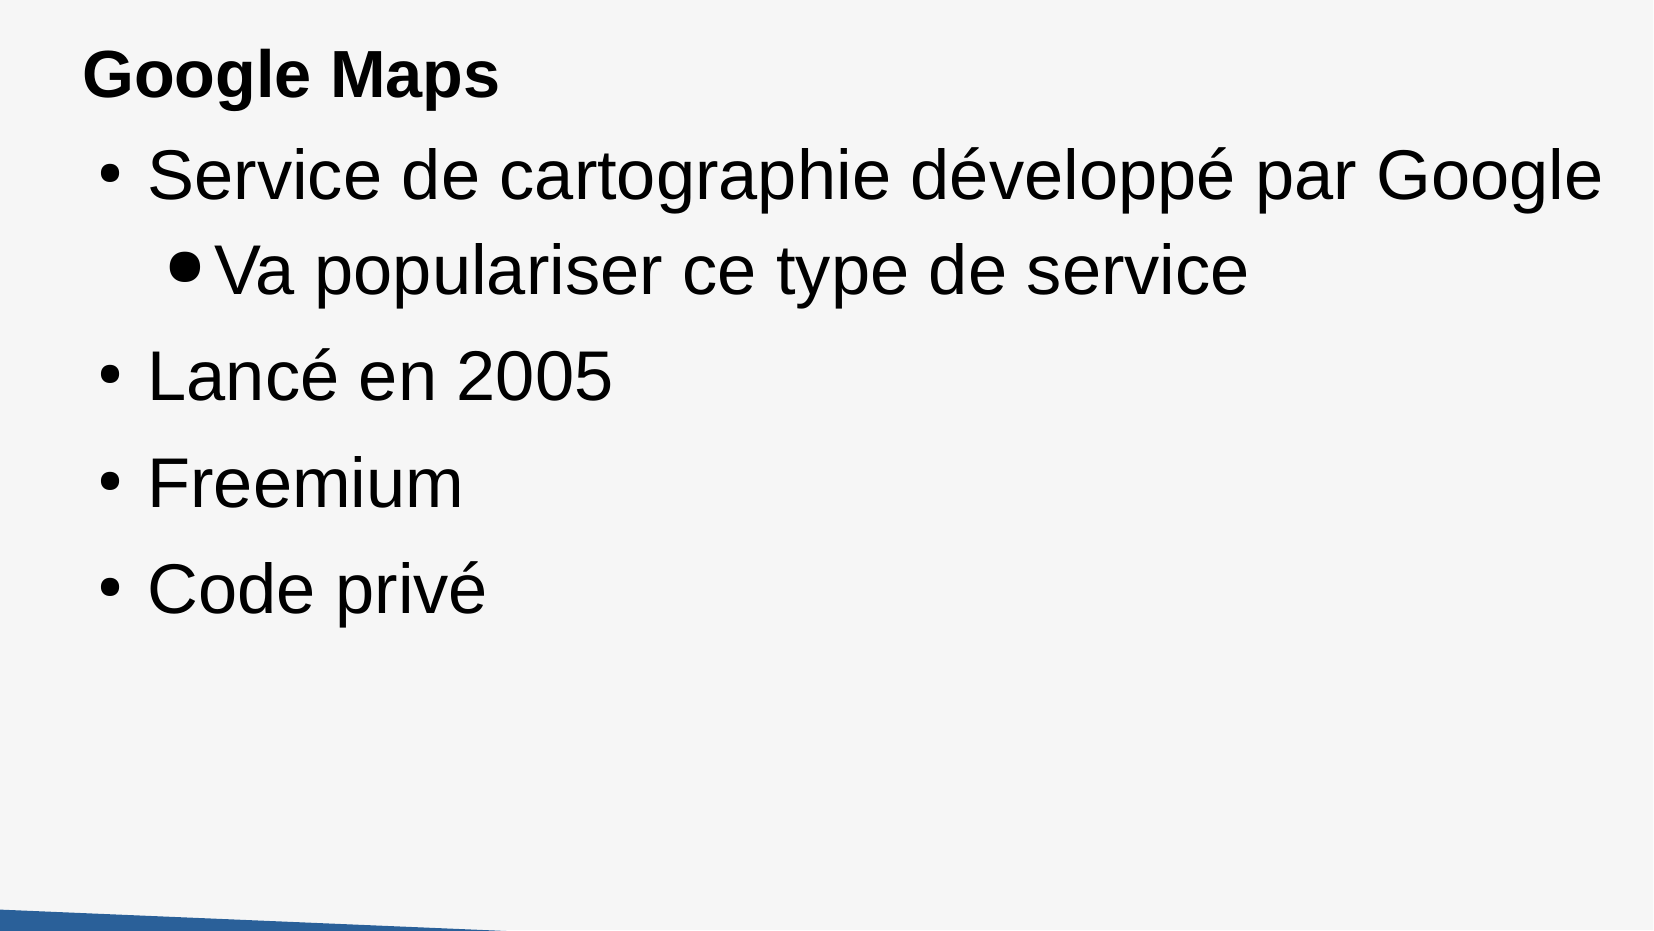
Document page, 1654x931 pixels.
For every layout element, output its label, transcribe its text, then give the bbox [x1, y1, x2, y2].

list Service de cartographie développé par Google Va populariser ce type de service Lancé en 2005 Freemium Code privé [80, 135, 1620, 709]
text_box [0, 909, 507, 931]
title Google Maps [82, 37, 1571, 114]
